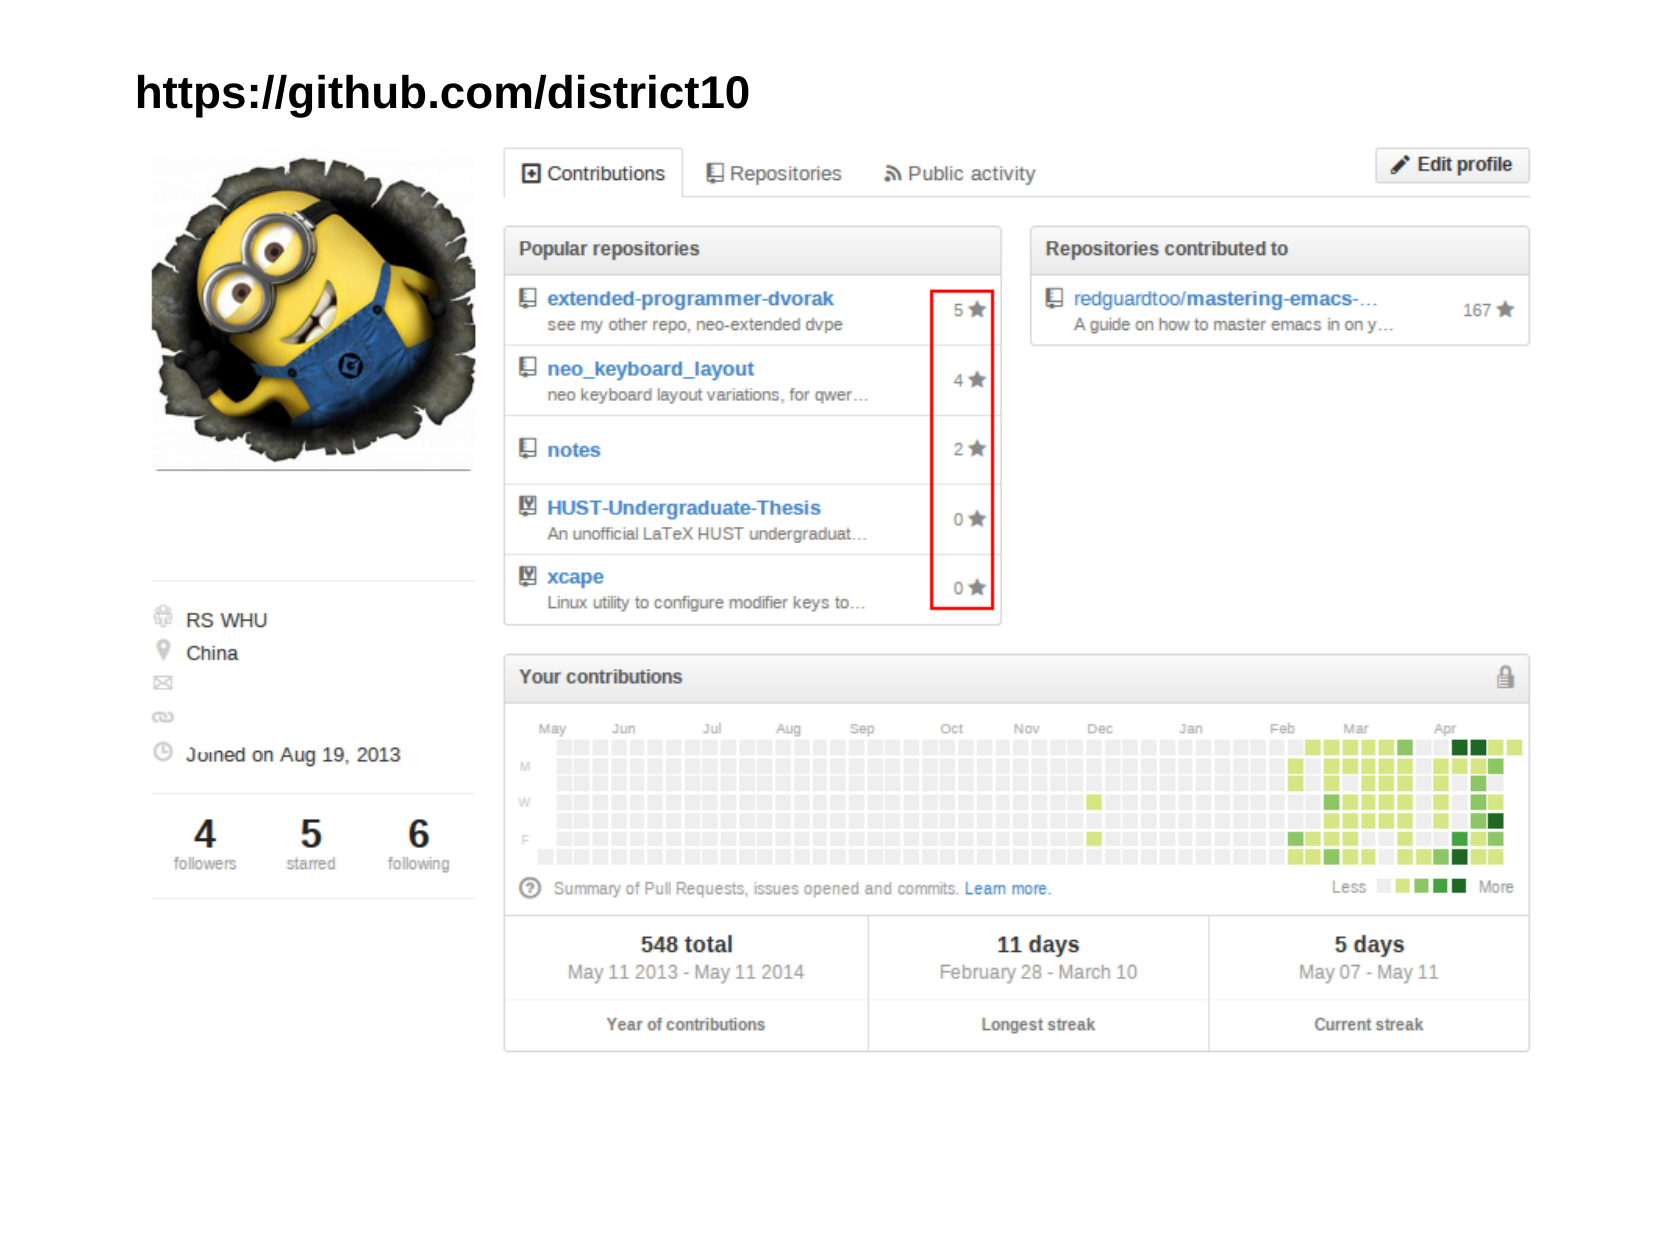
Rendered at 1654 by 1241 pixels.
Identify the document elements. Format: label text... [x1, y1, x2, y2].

picture [135, 129, 1535, 1066]
text_box https://github.com/district10 [120, 60, 766, 127]
